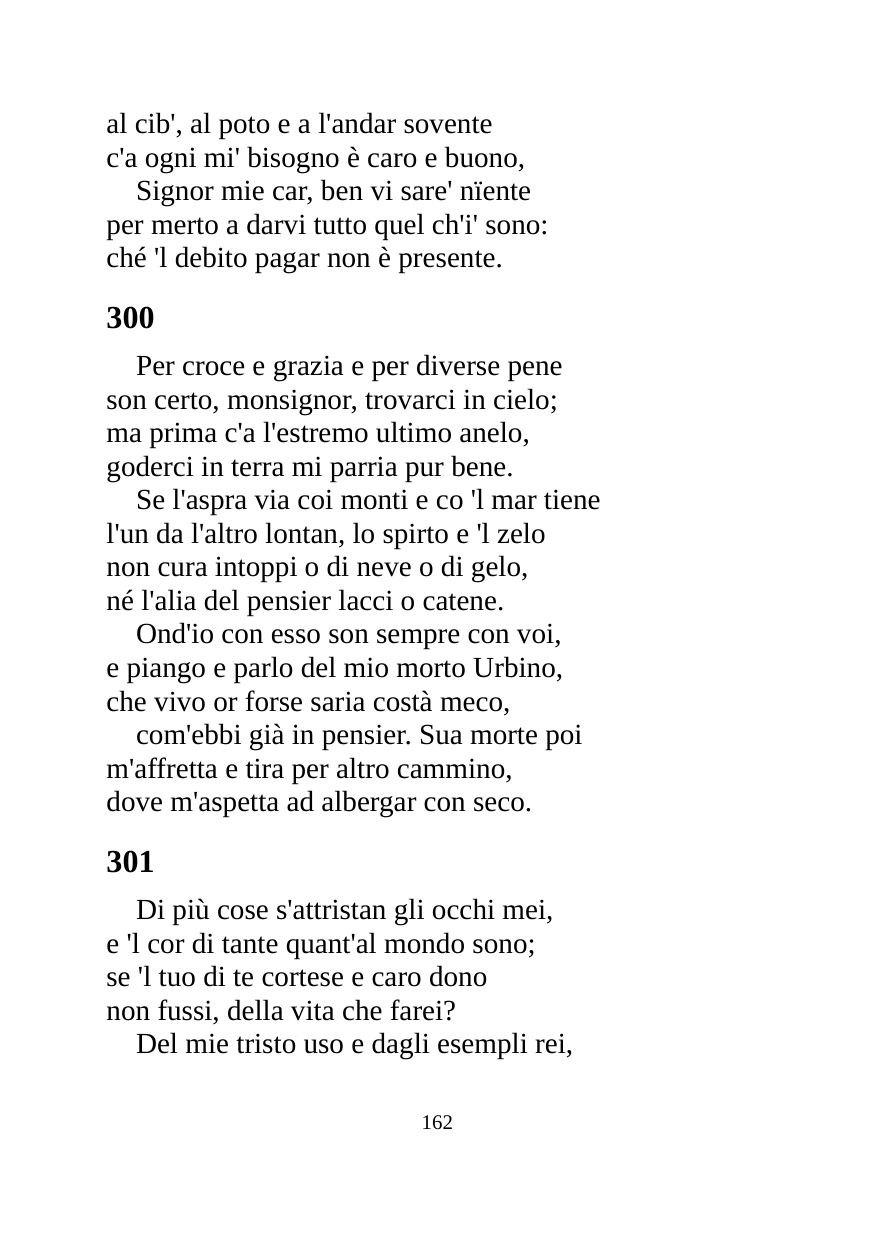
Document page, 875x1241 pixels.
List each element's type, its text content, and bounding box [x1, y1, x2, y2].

text m'affretta e tira per altro cammino, [106, 751, 768, 784]
subtitle 301 [106, 843, 768, 880]
text e 'l cor di tante quant'al mondo sono; [106, 926, 768, 959]
text Se l'aspra via coi monti e co 'l mar tiene [106, 482, 768, 516]
text non fussi, della vita che farei? [106, 993, 768, 1026]
text non cura intoppi o di neve o di gelo, [106, 549, 768, 583]
text Di più cose s'attristan gli occhi mei, [106, 892, 768, 926]
text c'a ogni mi' bisogno è caro e buono, [106, 140, 768, 173]
text Signor mie car, ben vi sare' nïente [106, 173, 768, 207]
text Per croce e grazia e per diverse pene [106, 348, 768, 382]
text per merto a darvi tutto quel ch'i' sono: [106, 207, 768, 240]
text ché 'l debito pagar non è presente. [106, 240, 768, 274]
text e piango e parlo del mio morto Urbino, [106, 650, 768, 684]
text l'un da l'altro lontan, lo spirto e 'l zelo [106, 516, 768, 549]
text al cib', al poto e a l'andar sovente [106, 106, 768, 140]
text Del mie tristo uso e dagli esempli rei, [106, 1026, 768, 1060]
text Ond'io con esso son sempre con voi, [106, 617, 768, 650]
text se 'l tuo di te cortese e caro dono [106, 959, 768, 993]
text son certo, monsignor, trovarci in cielo; [106, 382, 768, 415]
text com'ebbi già in pensier. Sua morte poi [106, 717, 768, 751]
text goderci in terra mi parria pur bene. [106, 449, 768, 482]
text che vivo or forse saria costà meco, [106, 684, 768, 717]
text ma prima c'a l'estremo ultimo anelo, [106, 415, 768, 449]
text né l'alia del pensier lacci o catene. [106, 583, 768, 617]
text dove m'aspetta ad albergar con seco. [106, 784, 768, 818]
subtitle 300 [106, 299, 768, 336]
